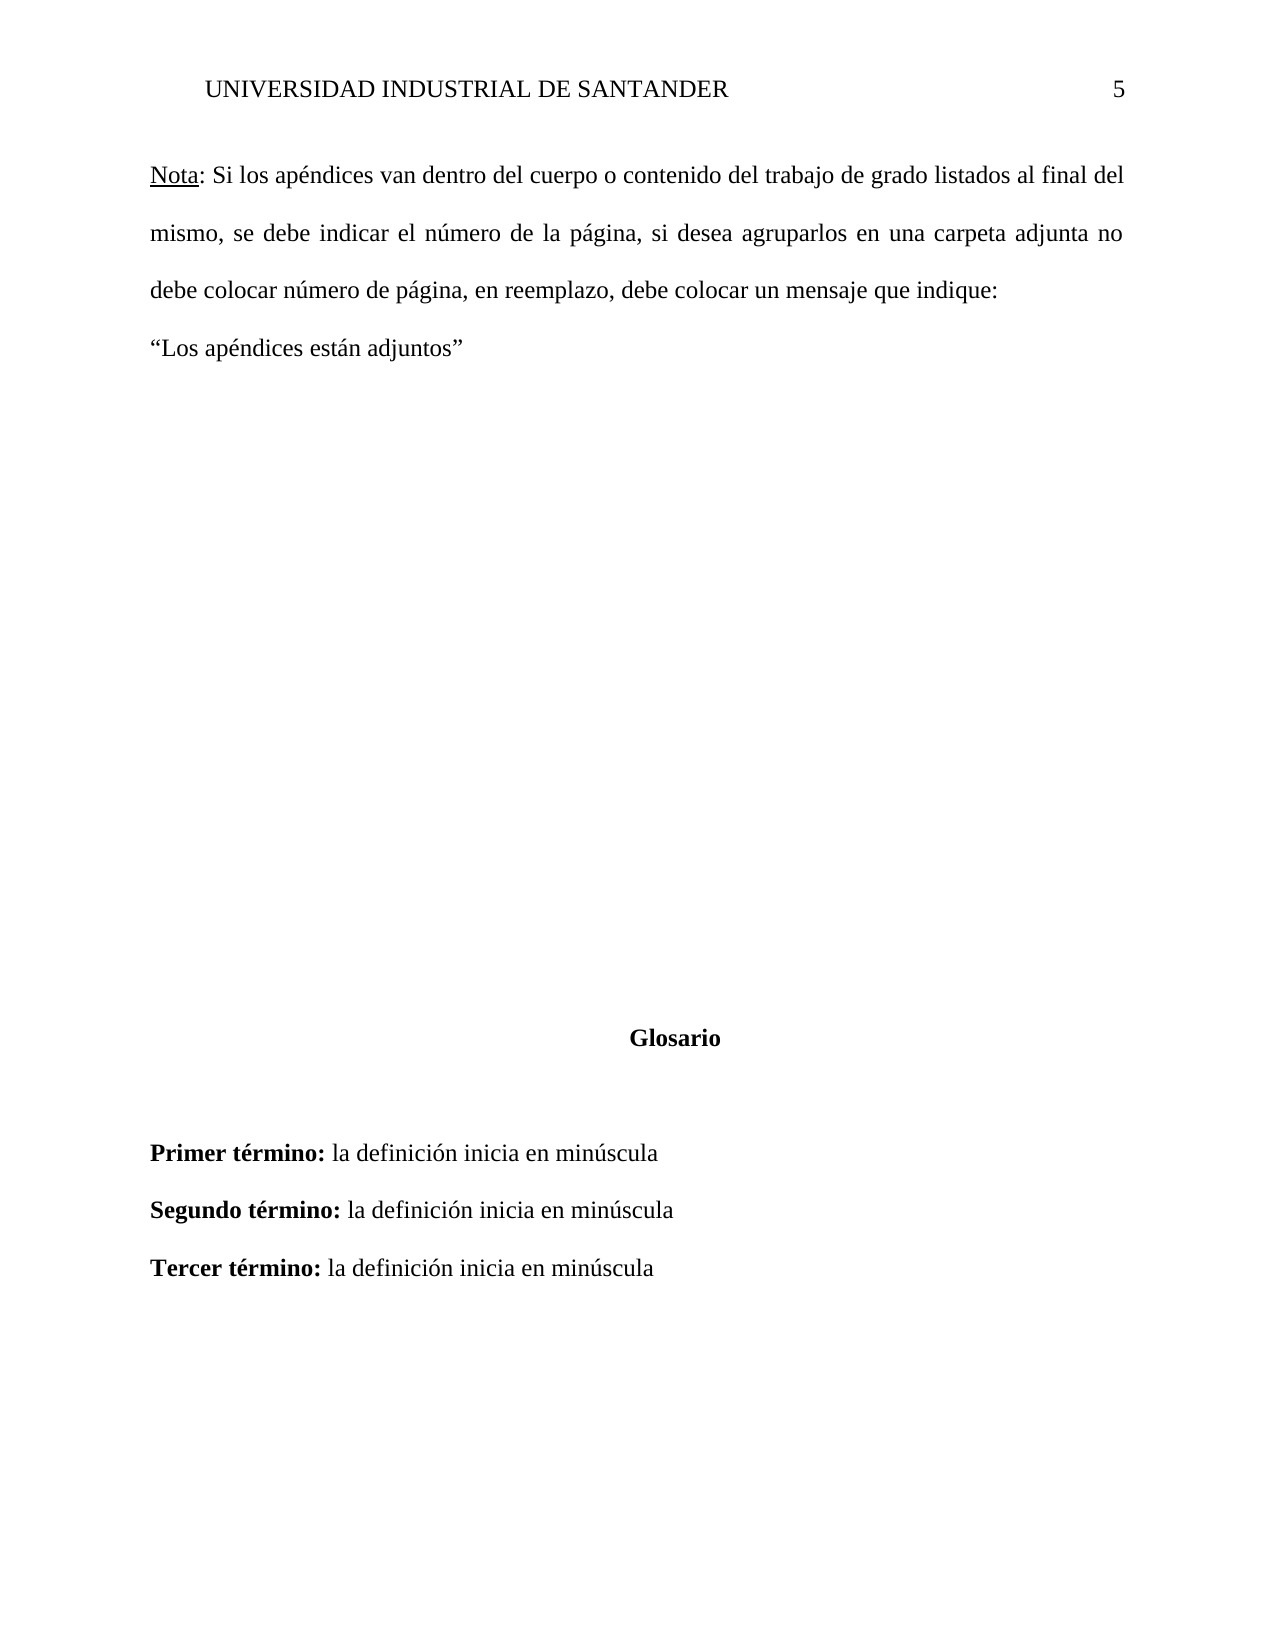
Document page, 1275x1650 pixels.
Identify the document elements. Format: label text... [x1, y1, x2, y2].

text Tercer término: la definición inicia en minúscula [150, 1253, 1125, 1281]
text Nota: Si los apéndices van dentro del cuerpo o contenido del trabajo de grado listados al final del mismo, se debe indicar el número de la página, si desea agruparlos en una carpeta adjunta no debe colocar número de página, en reemplazo, debe colocar un mensaje que indique: [150, 160, 1125, 304]
text Segundo término: la definición inicia en minúscula [150, 1195, 1125, 1224]
text Primer término: la definición inicia en minúscula [150, 1138, 1125, 1166]
text “Los apéndices están adjuntos” [150, 333, 1125, 361]
text Glosario [150, 1023, 1125, 1051]
